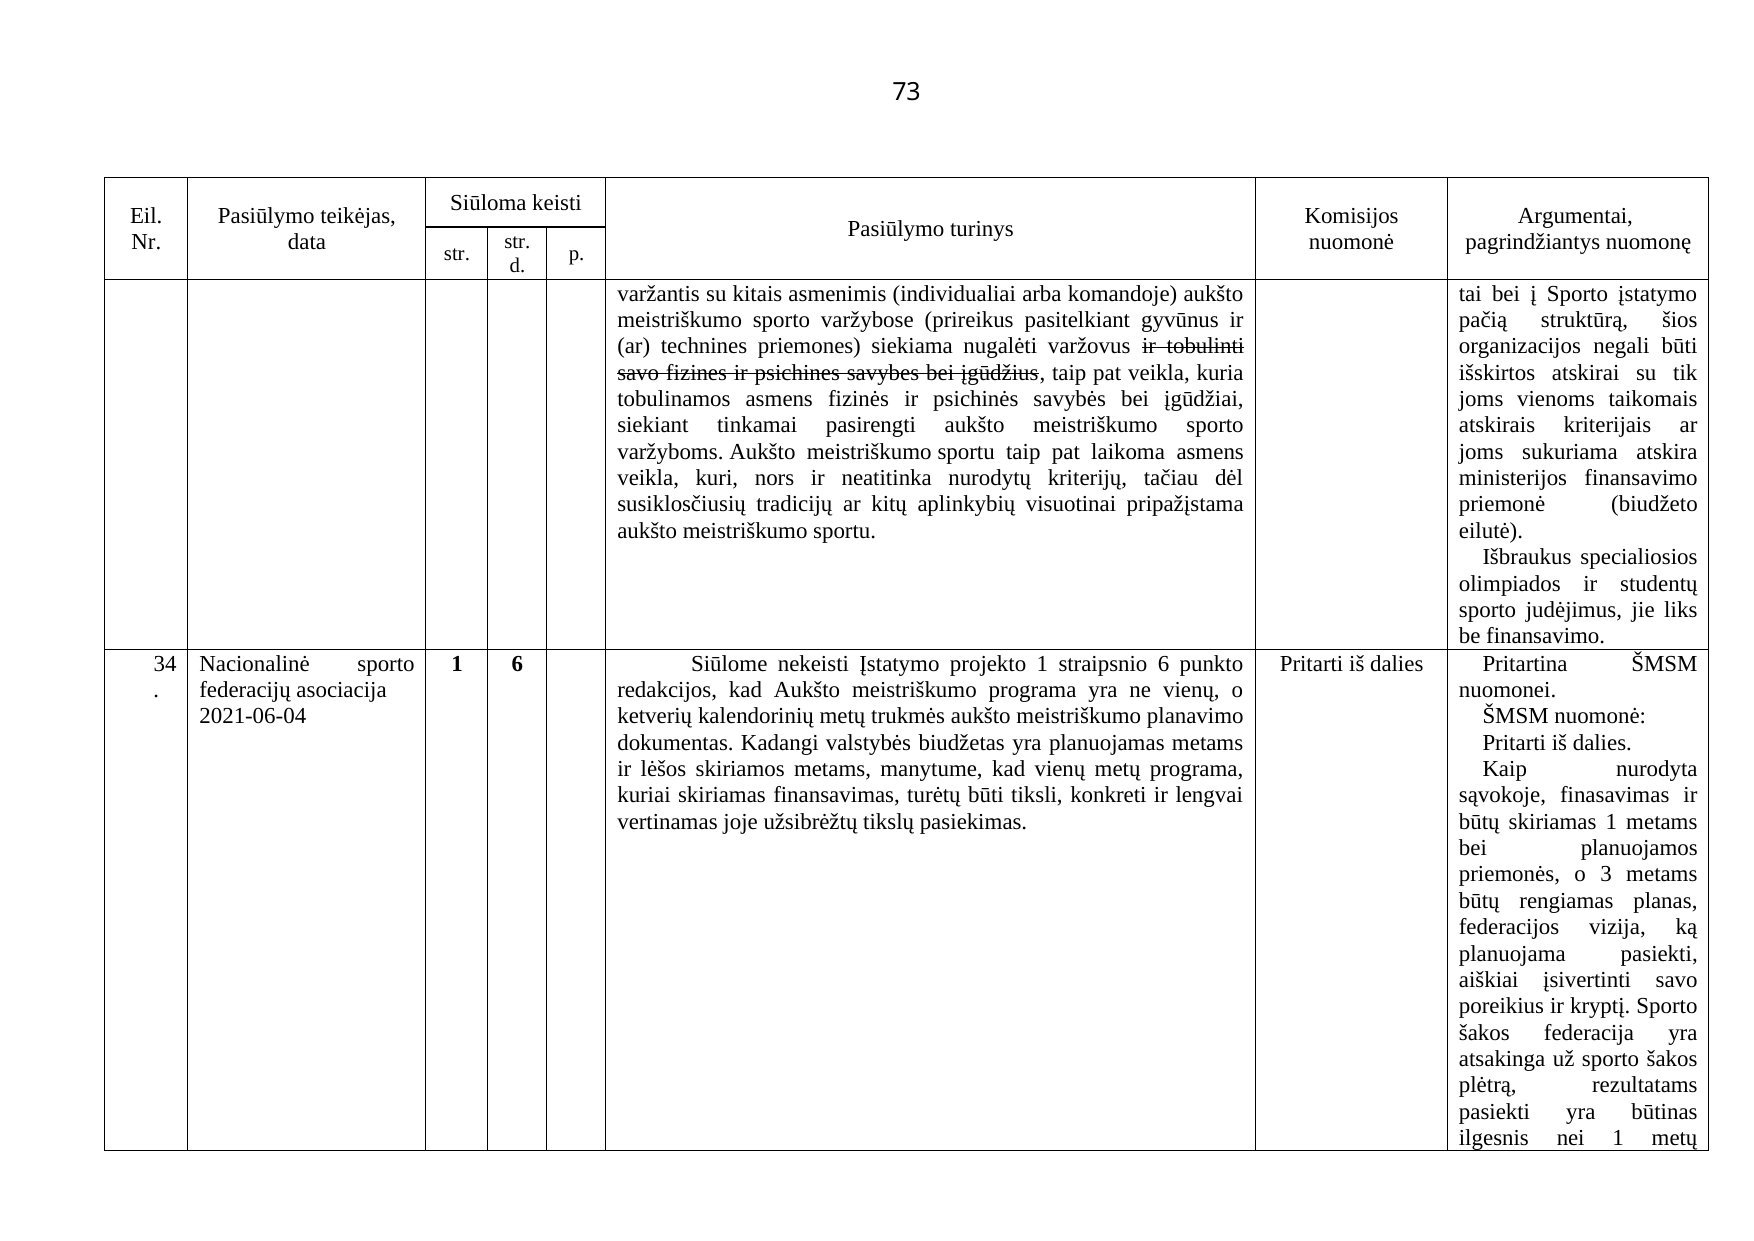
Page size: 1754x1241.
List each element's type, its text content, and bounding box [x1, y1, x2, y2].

table_cell [488, 280, 546, 649]
table_cell tai bei į Sporto įstatymo pačią struktūrą, šios organizacijos negali būti išskirtos atskirai su tik joms vienoms taikomais atskirais kriterijais ar joms sukuriama atskira ministerijos finansavimo priemonė (biudžeto eilutė). Išbraukus specialiosios olimpiados ir studentų sporto judėjimus, jie liks be finansavimo. [1448, 280, 1708, 649]
table_cell [426, 280, 487, 649]
table_cell Pritarti iš dalies [1256, 650, 1447, 1150]
table_cell Siūlome nekeisti Įstatymo projekto 1 straipsnio 6 punkto redakcijos, kad Aukšto meistriškumo programa yra ne vienų, o ketverių kalendorinių metų trukmės aukšto meistriškumo planavimo dokumentas. Kadangi valstybės biudžetas yra planuojamas metams ir lėšos skiriamos metams, manytume, kad vienų metų programa, kuriai skiriamas finansavimas, turėtų būti tiksli, konkreti ir lengvai vertinamas joje užsibrėžtų tikslų pasiekimas. [606, 650, 1255, 1150]
table_cell Pritartina ŠMSM nuomonei. ŠMSM nuomonė: Pritarti iš dalies. Kaip nurodyta sąvokoje, finasavimas ir būtų skiriamas 1 metams bei planuojamos priemonės, o 3 metams būtų rengiamas planas, federacijos vizija, ką planuojama pasiekti, aiškiai įsivertinti savo poreikius ir kryptį. Sporto šakos federacija yra atsakinga už sporto šakos plėtrą, rezultatams pasiekti yra būtinas ilgesnis nei 1 metų [1448, 650, 1708, 1150]
table_cell str. d. [488, 228, 546, 279]
table_cell 6 [488, 650, 546, 1150]
table_cell p. [547, 228, 605, 279]
table_header Argumentai, pagrindžiantys nuomonę [1448, 178, 1708, 279]
table_cell Nacionalinė sporto federacijų asociacija 2021-06-04 [188, 650, 425, 1150]
table_cell [105, 650, 187, 1150]
table_cell [547, 650, 605, 1150]
table_cell str. [426, 228, 487, 279]
table_cell [188, 280, 425, 649]
table_header Pasiūlymo turinys [606, 178, 1255, 279]
table_cell varžantis su kitais asmenimis (individualiai arba komandoje) aukšto meistriškumo sporto varžybose (prireikus pasitelkiant gyvūnus ir (ar) technines priemones) siekiama nugalėti varžovus ir tobulinti savo fizines ir psichines savybes bei įgūdžius, taip pat veikla, kuria tobulinamos asmens fizinės ir psichinės savybės bei įgūdžiai, siekiant tinkamai pasirengti aukšto meistriškumo sporto varžyboms. Aukšto meistriškumo sportu taip pat laikoma asmens veikla, kuri, nors ir neatitinka nurodytų kriterijų, tačiau dėl susiklosčiusių tradicijų ar kitų aplinkybių visuotinai pripažįstama aukšto meistriškumo sportu. [606, 280, 1255, 649]
table_header Siūloma keisti [426, 178, 605, 226]
table_cell [105, 280, 187, 649]
table_header Eil. Nr. [105, 178, 187, 279]
table_cell 1 [426, 650, 487, 1150]
table_header Pasiūlymo teikėjas, data [188, 178, 425, 279]
table_cell [547, 280, 605, 649]
table_cell [1256, 280, 1447, 649]
table_header Komisijos nuomonė [1256, 178, 1447, 279]
